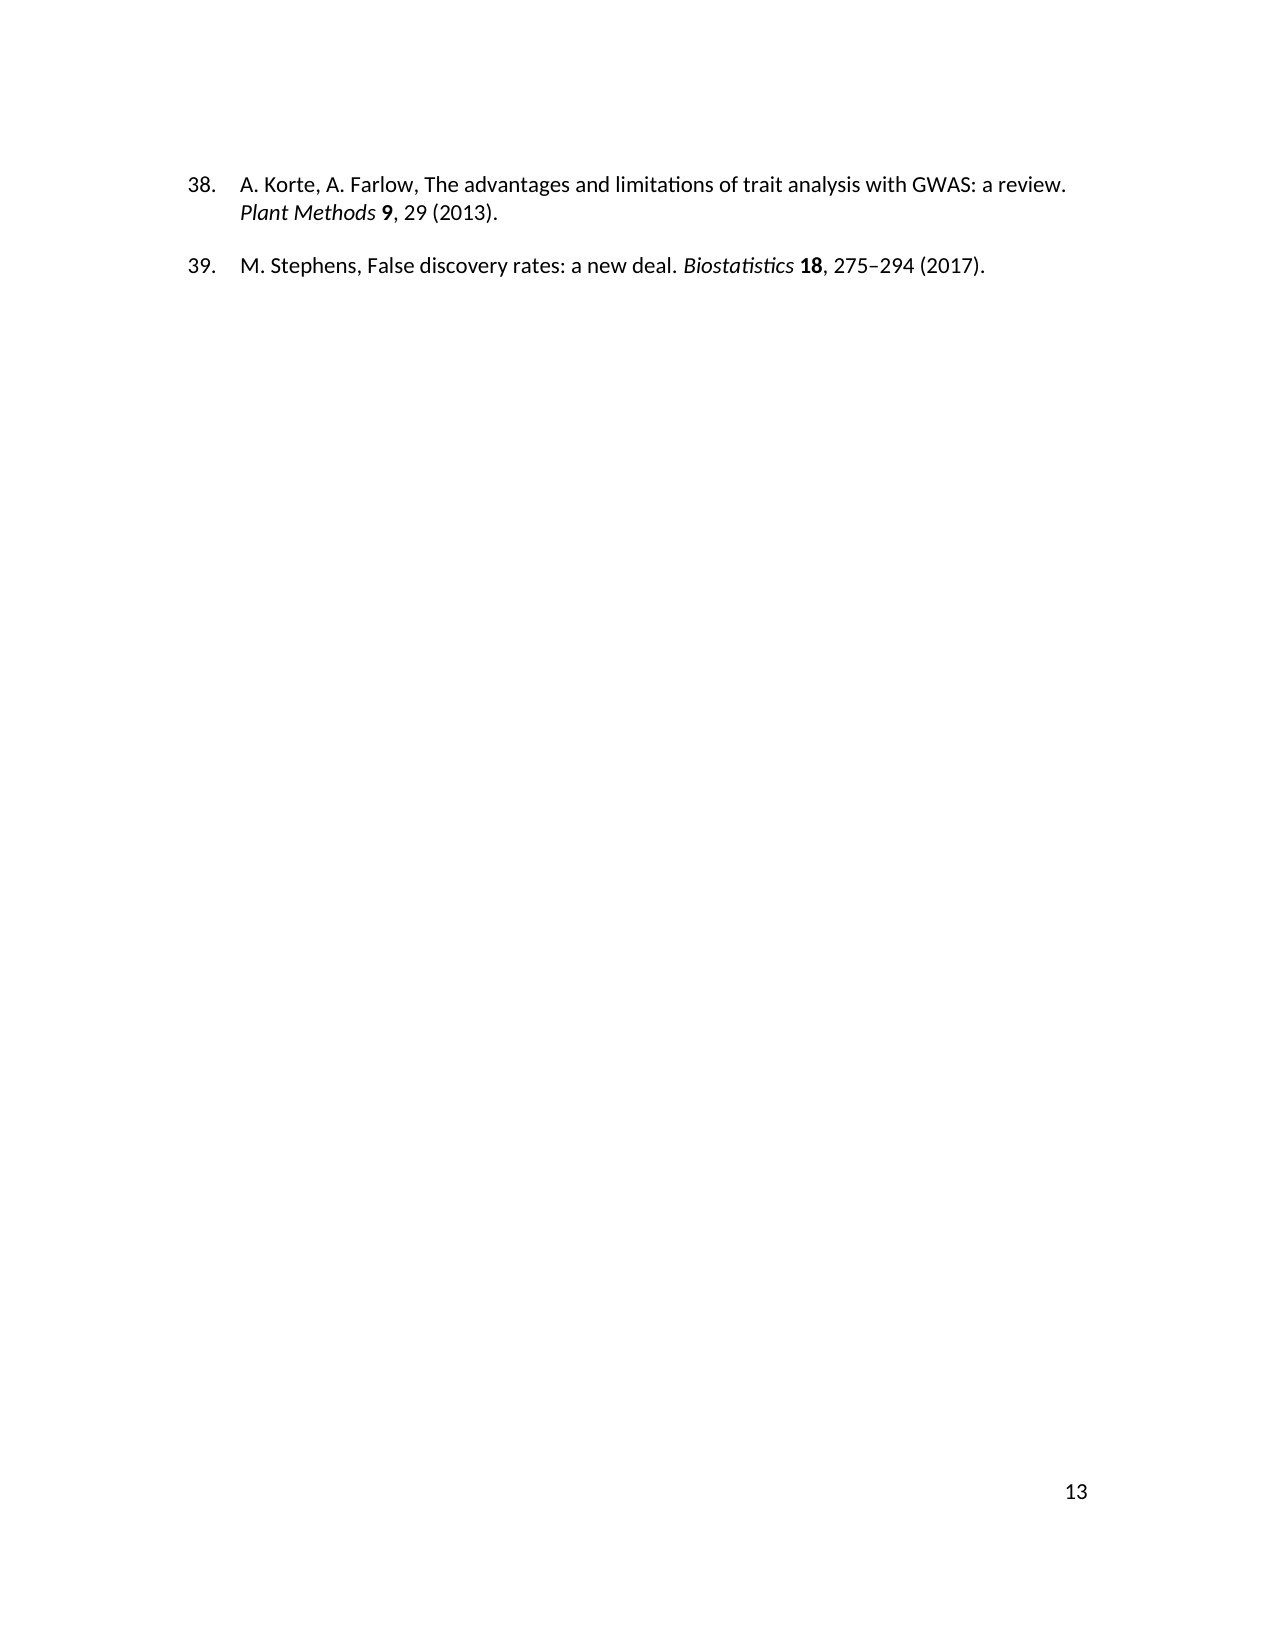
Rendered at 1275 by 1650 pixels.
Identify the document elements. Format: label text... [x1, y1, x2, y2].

text 38. A. Korte, A. Farlow, The advantages and limitations of trait analysis with GWAS: a review. Plant Methods 9, 29 (2013). [187, 170, 1087, 226]
text 39. M. Stephens, False discovery rates: a new deal. Biostatistics 18, 275–294 (2017). [187, 251, 1087, 279]
